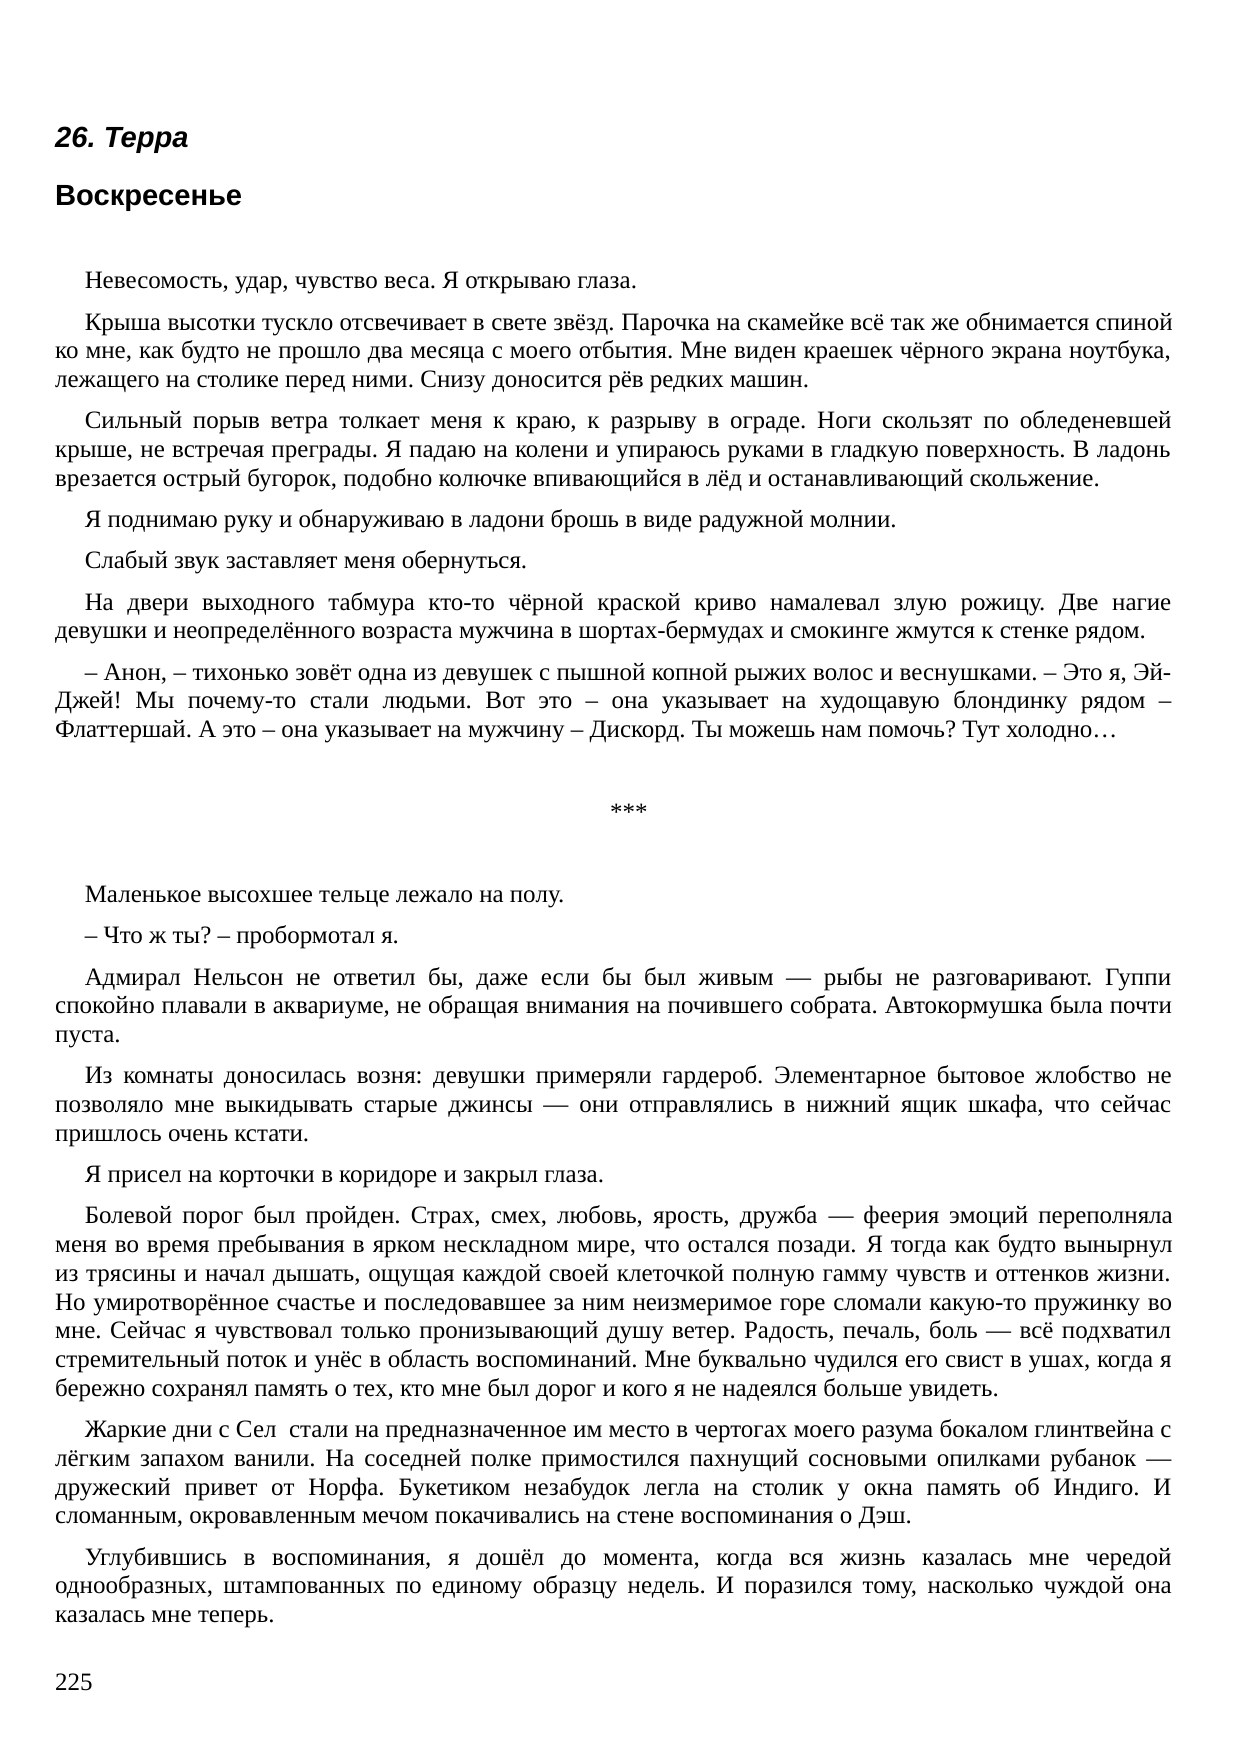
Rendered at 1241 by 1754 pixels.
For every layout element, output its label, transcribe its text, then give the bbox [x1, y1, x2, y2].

subtitle Воскресенье [55, 178, 1173, 212]
text Сильный порыв ветра толкает меня к краю, к разрыву в ограде. Ноги скользят по обледеневшей крыше, не встречая преграды. Я падаю на колени и упираюсь руками в гладкую поверхность. В ладонь врезается острый бугорок, подобно колючке впивающийся в лёд и останавливающий скольжение. [55, 406, 1173, 492]
text – Анон, – тихонько зовёт одна из девушек с пышной копной рыжих волос и веснушками. – Это я, Эй-Джей! Мы почему-то стали людьми. Вот это – она указывает на худощавую блондинку рядом – Флаттершай. А это – она указывает на мужчину – Дискорд. Ты можешь нам помочь? Тут холодно… [55, 657, 1173, 743]
text – Что ж ты? – пробормотал я. [55, 921, 1173, 949]
text Углубившись в воспоминания, я дошёл до момента, когда вся жизнь казалась мне чередой однообразных, штампованных по единому образцу недель. И поразился тому, насколько чуждой она казалась мне теперь. [55, 1542, 1173, 1628]
text *** [55, 797, 1173, 826]
text Болевой порог был пройден. Страх, смех, любовь, ярость, дружба — феерия эмоций переполняла меня во время пребывания в ярком нескладном мире, что остался позади. Я тогда как будто вынырнул из трясины и начал дышать, ощущая каждой своей клеточкой полную гамму чувств и оттенков жизни. Но умиротворённое счастье и последовавшее за ним неизмеримое горе сломали какую-то пружинку во мне. Сейчас я чувствовал только пронизывающий душу ветер. Радость, печаль, боль — всё подхватил стремительный поток и унёс в область воспоминаний. Мне буквально чудился его свист в ушах, когда я бережно сохранял память о тех, кто мне был дорог и кого я не надеялся больше увидеть. [55, 1201, 1173, 1402]
text Слабый звук заставляет меня обернуться. [55, 546, 1173, 574]
text Адмирал Нельсон не ответил бы, даже если бы был живым — рыбы не разговаривают. Гуппи спокойно плавали в аквариуме, не обращая внимания на почившего собрата. Автокормушка была почти пуста. [55, 962, 1173, 1048]
text На двери выходного табмура кто-то чёрной краской криво намалевал злую рожицу. Две нагие девушки и неопределённого возраста мужчина в шортах-бермудах и смокинге жмутся к стенке рядом. [55, 587, 1173, 644]
text Из комнаты доносилась возня: девушки примеряли гардероб. Элементарное бытовое жлобство не позволяло мне выкидывать старые джинсы — они отправлялись в нижний ящик шкафа, что сейчас пришлось очень кстати. [55, 1061, 1173, 1147]
text Невесомость, удар, чувство веса. Я открываю глаза. [55, 266, 1173, 294]
text Жаркие дни с Сел стали на предназначенное им место в чертогах моего разума бокалом глинтвейна с лёгким запахом ванили. На соседней полке примостился пахнущий сосновыми опилками рубанок — дружеский привет от Норфа. Букетиком незабудок легла на столик у окна память об Индиго. И сломанным, окровавленным мечом покачивались на стене воспоминания о Дэш. [55, 1414, 1173, 1529]
text Крыша высотки тускло отсвечивает в свете звёзд. Парочка на скамейке всё так же обнимается спиной ко мне, как будто не прошло два месяца с моего отбытия. Мне виден краешек чёрного экрана ноутбука, лежащего на столике перед ними. Снизу доносится рёв редких машин. [55, 307, 1173, 393]
text Я присел на корточки в коридоре и закрыл глаза. [55, 1159, 1173, 1188]
subtitle 26. Терра [55, 120, 1173, 153]
text Маленькое высохшее тельце лежало на полу. [55, 879, 1173, 908]
text Я поднимаю руку и обнаруживаю в ладони брошь в виде радужной молнии. [55, 504, 1173, 533]
